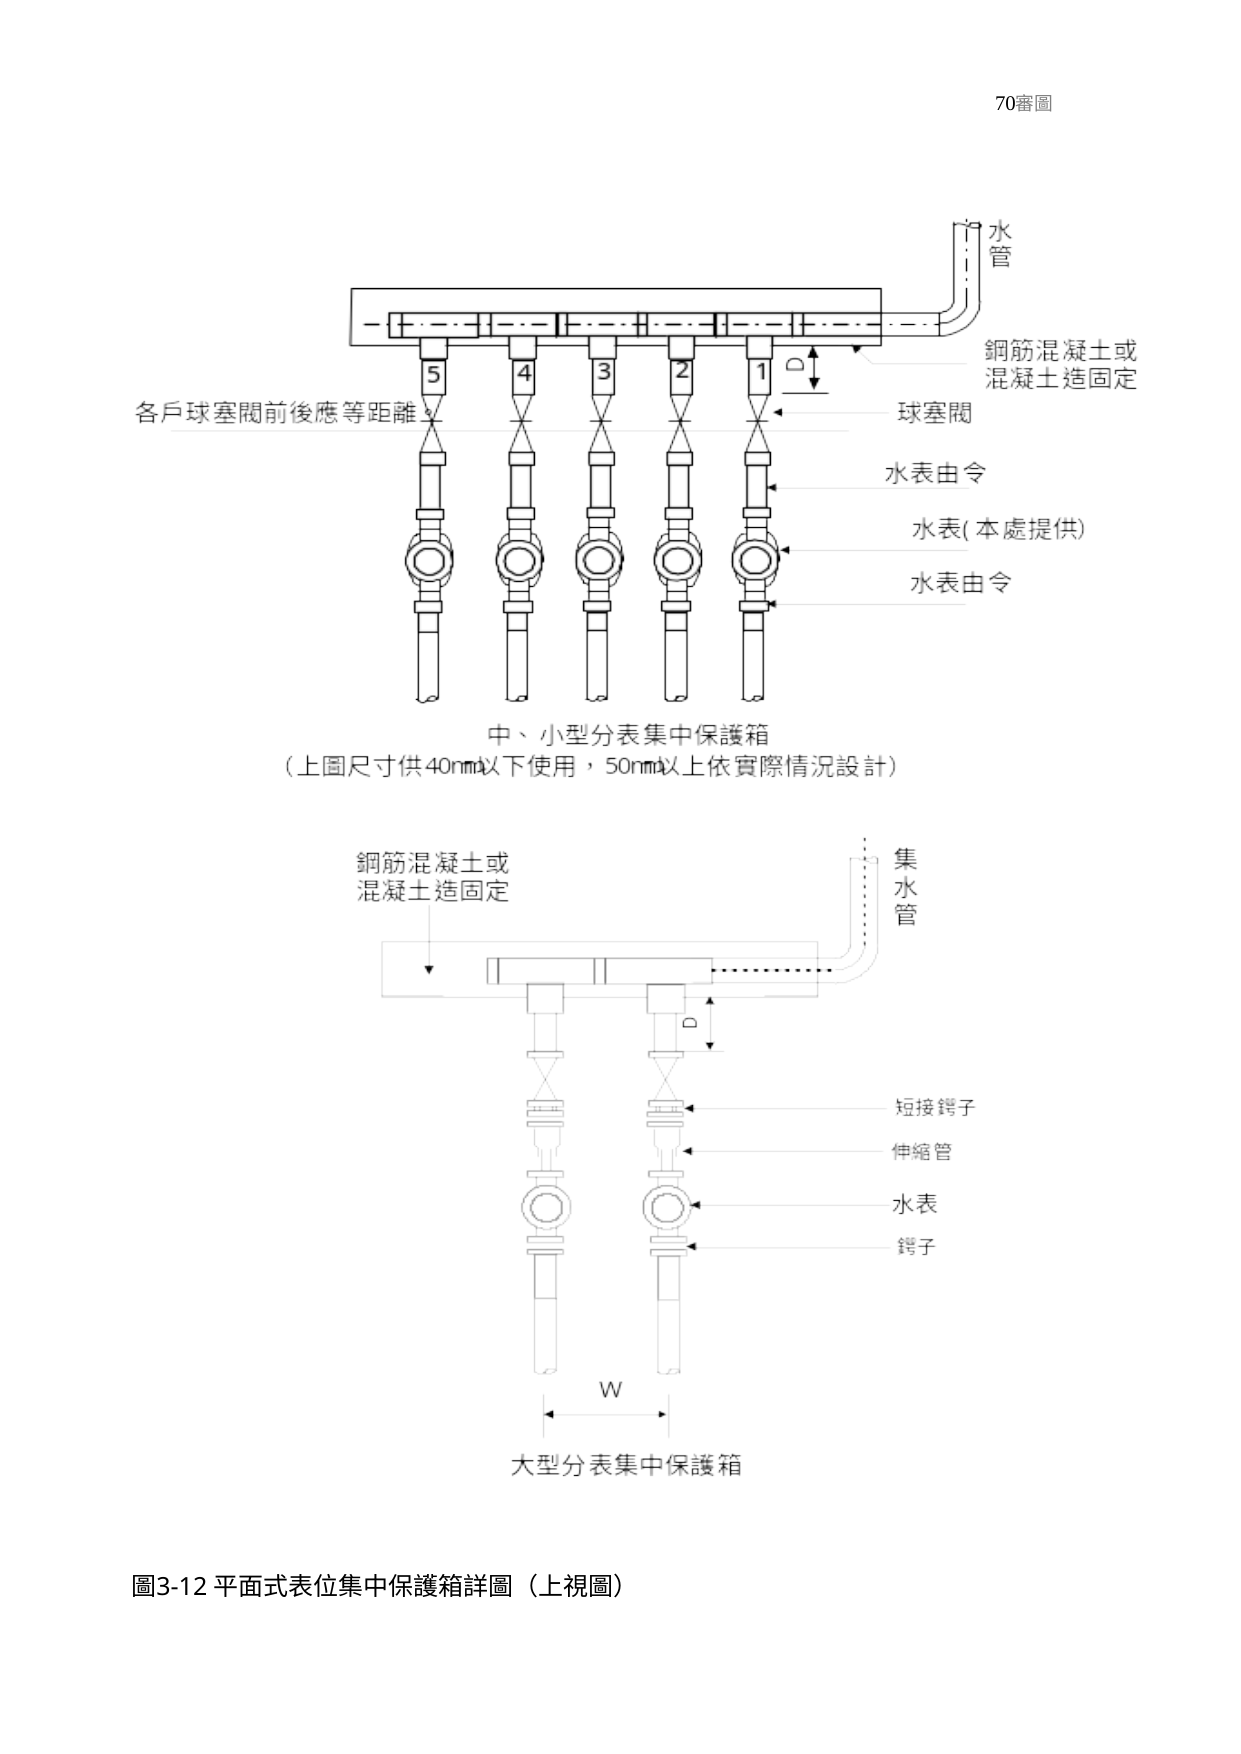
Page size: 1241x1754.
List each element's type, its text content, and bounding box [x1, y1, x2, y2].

text 圖3-12 平面式表位集中保護箱詳圖（上視圖） [131, 122, 1158, 1603]
